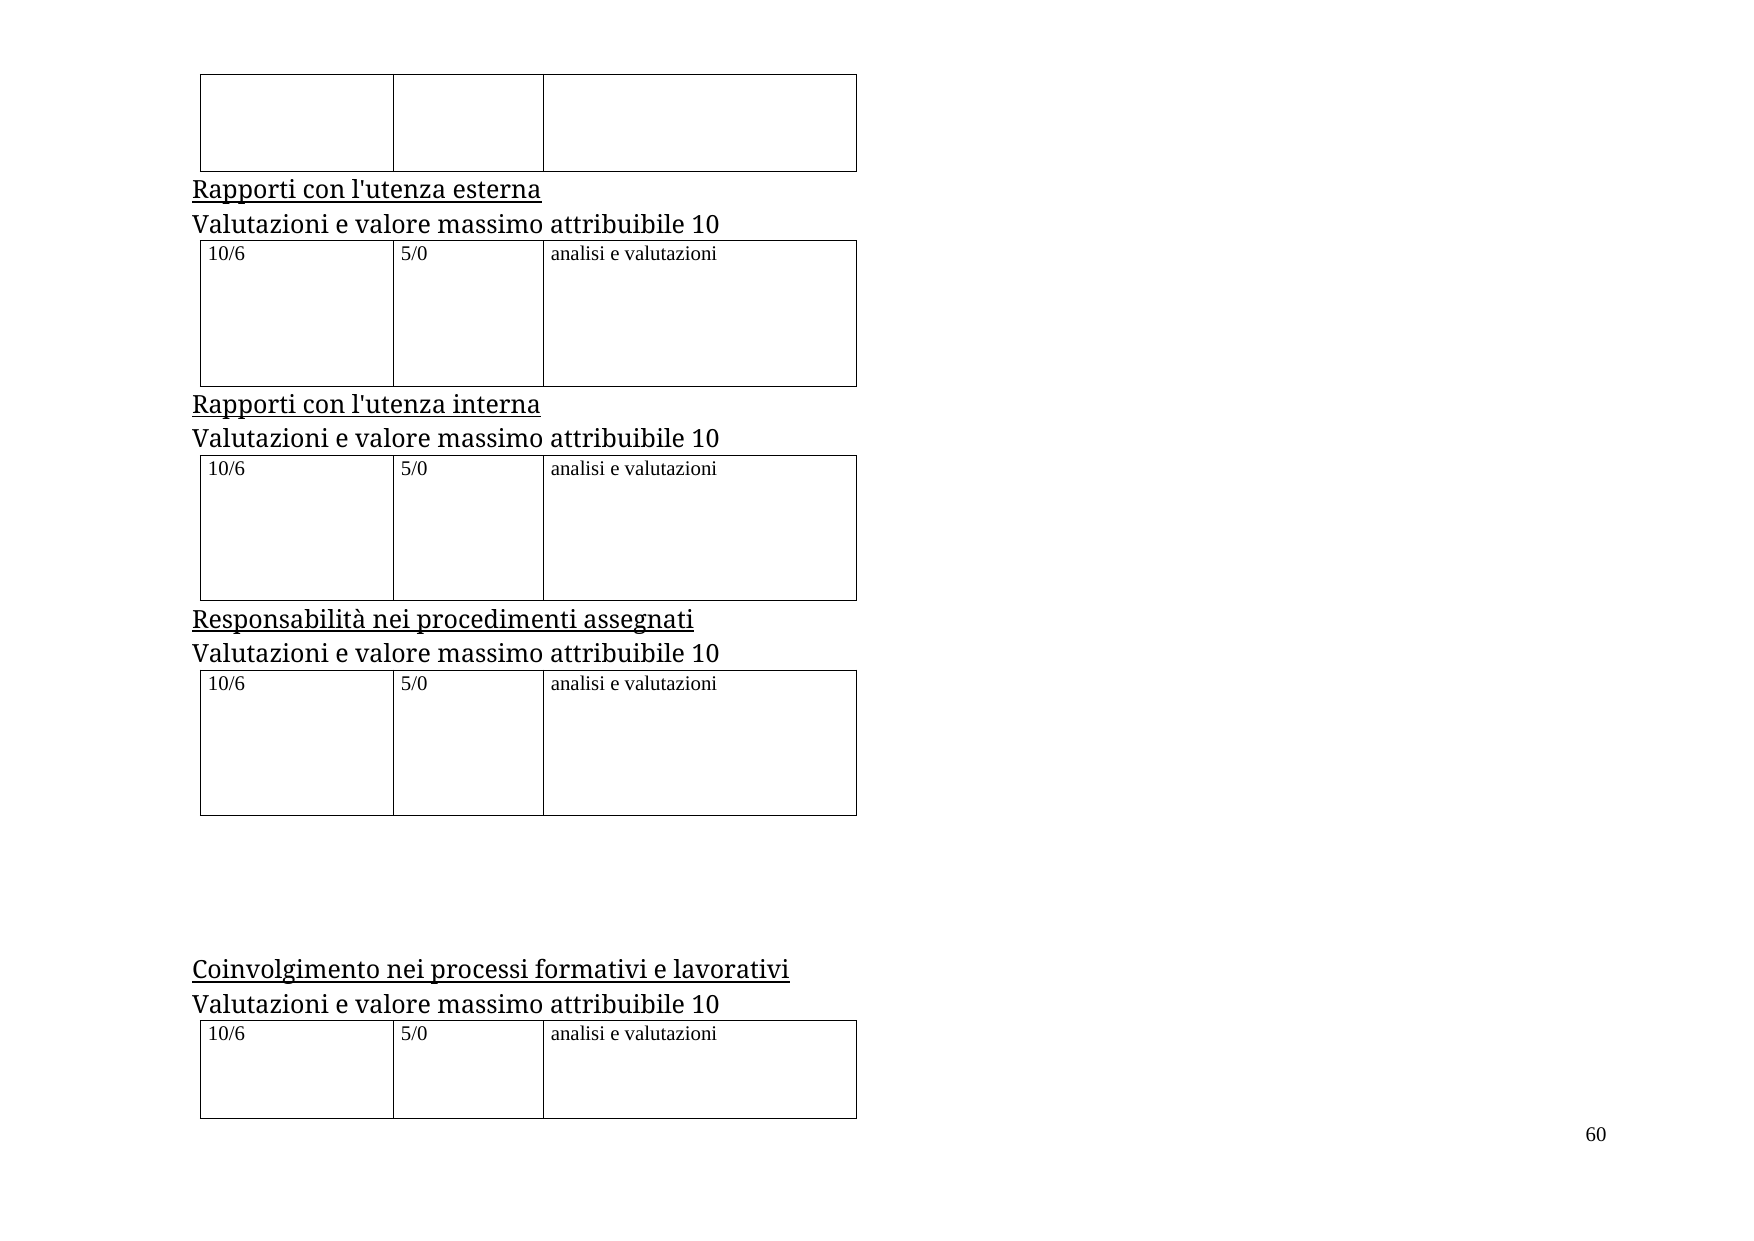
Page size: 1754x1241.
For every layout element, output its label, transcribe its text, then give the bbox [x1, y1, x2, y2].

table_header analisi e valutazioni [544, 671, 856, 815]
table_header 10/6 [201, 456, 393, 600]
text Valutazioni e valore massimo attribuibile 10 [192, 986, 1606, 1020]
text Rapporti con l'utenza esterna [118, 172, 1606, 206]
table_header 5/0 [394, 671, 543, 815]
text Valutazioni e valore massimo attribuibile 10 [192, 421, 1606, 455]
text Valutazioni e valore massimo attribuibile 10 [192, 635, 1606, 669]
table_header 5/0 [394, 456, 543, 600]
table_header 10/6 [201, 241, 393, 386]
table_header 10/6 [201, 671, 393, 815]
table_header analisi e valutazioni [544, 456, 856, 600]
table_header analisi e valutazioni [544, 1021, 856, 1118]
table_header [201, 75, 393, 171]
text Rapporti con l'utenza interna [118, 387, 1606, 421]
table_header 10/6 [201, 1021, 393, 1118]
table_header 5/0 [394, 241, 543, 386]
text Valutazioni e valore massimo attribuibile 10 [192, 206, 1606, 240]
text Coinvolgimento nei processi formativi e lavorativi [118, 952, 1606, 986]
table_header [394, 75, 543, 171]
table_header analisi e valutazioni [544, 241, 856, 386]
text Responsabilità nei procedimenti assegnati [118, 601, 1606, 635]
table_header [544, 75, 856, 171]
table_header 5/0 [394, 1021, 543, 1118]
